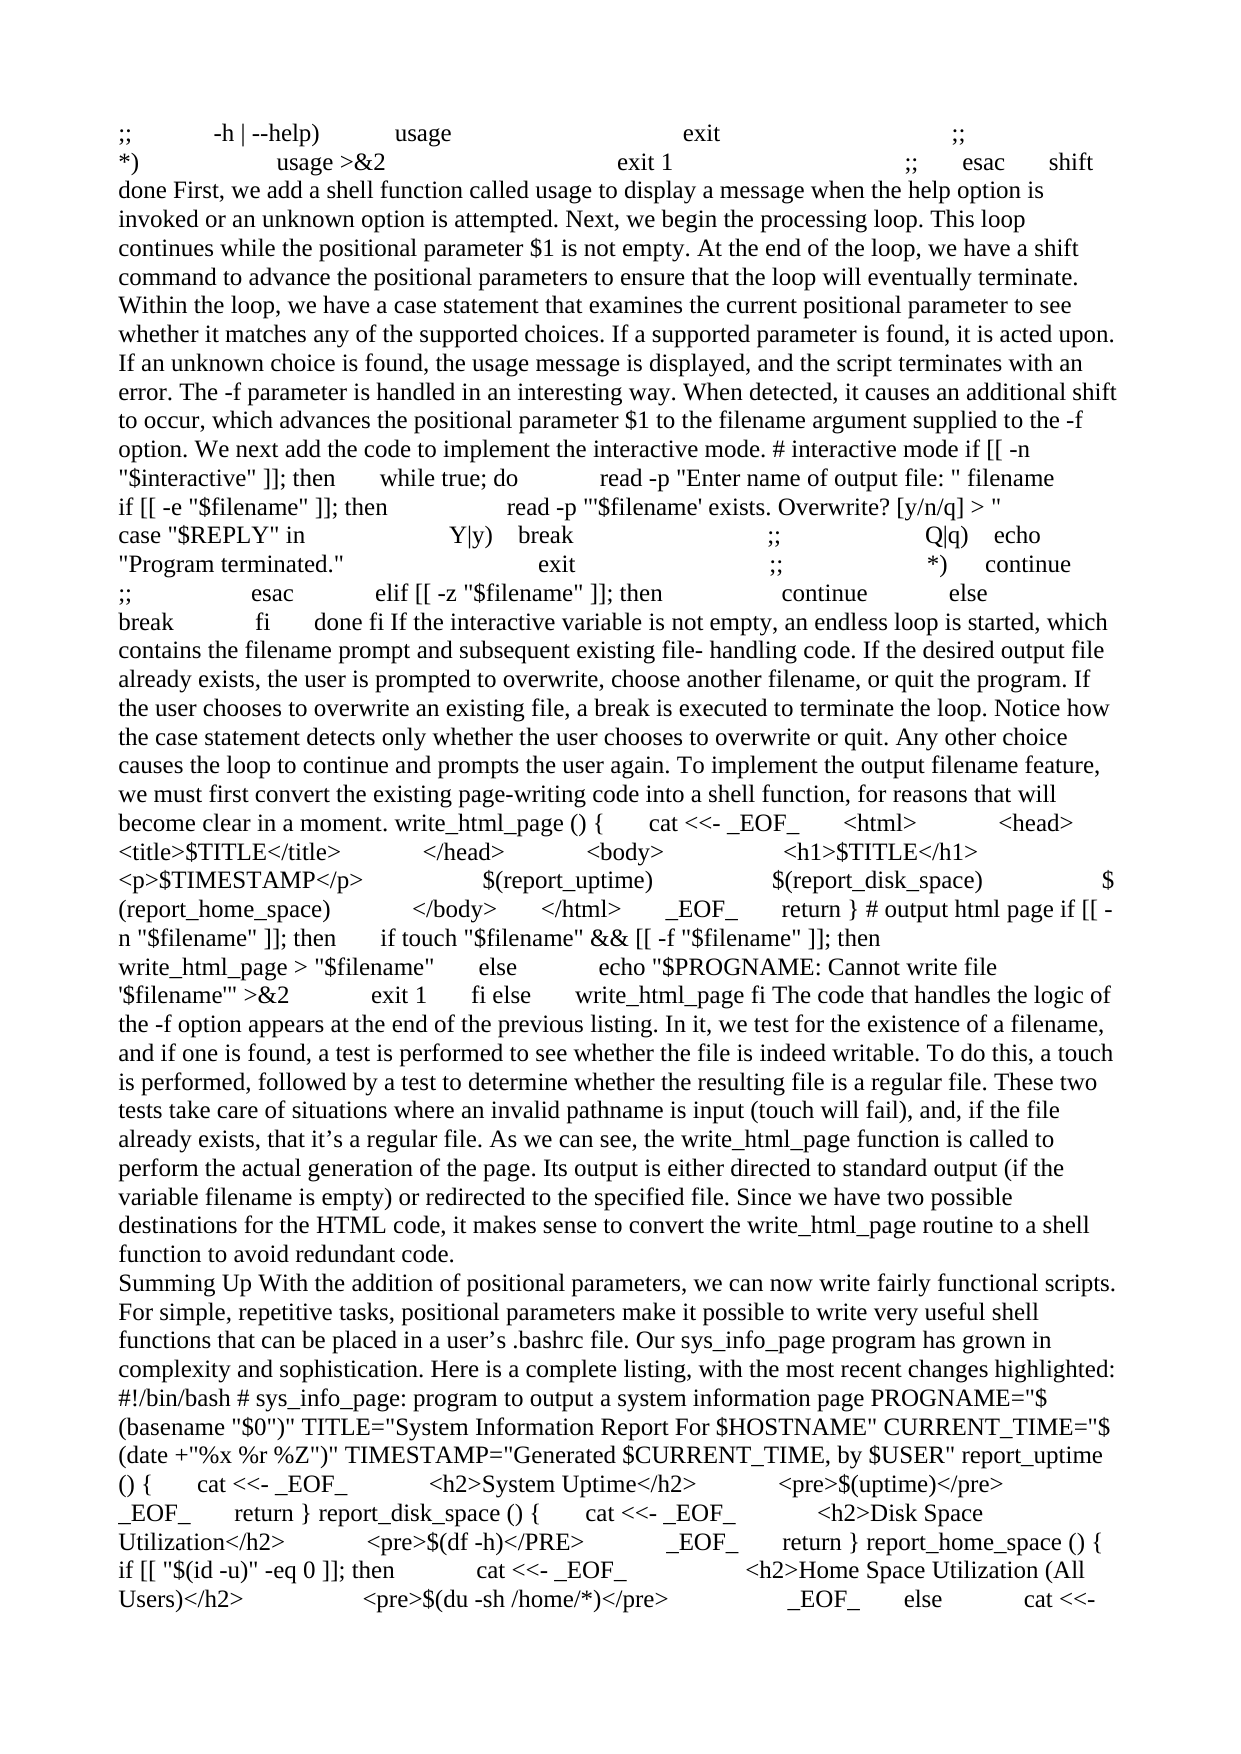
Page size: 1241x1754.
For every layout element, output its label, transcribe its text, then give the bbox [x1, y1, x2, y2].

text become clear in a moment. write_html_page () { cat <<- _EOF_ <html> <head> <title>$TITLE</title> </head> <body> <h1>$TITLE</h1> <p>$TIMESTAMP</p> $(report_uptime) $(report_disk_space) $(report_home_space) </body> </html> _EOF_ return } # output html page if [[ -n "$filename" ]]; then if touch "$filename" && [[ -f "$filename" ]]; then write_html_page > "$filename" else echo "$PROGNAME: Cannot write file '$filename'" >&2 exit 1 fi else write_html_page fi The code that handles the logic of the -f option appears at the end of the previous listing. In it, we test for the existence of a filename, and if one is found, a test is performed to see whether the file is indeed writable. To do this, a touch is performed, followed by a test to determine whether the resulting file is a regular file. These two tests take care of situations where an invalid pathname is input (touch will fail), and, if the file already exists, that it’s a regular file. As we can see, the write_html_page function is called to perform the actual generation of the page. Its output is either directed to standard output (if the variable filename is empty) or redirected to the specified file. Since we have two possible destinations for the HTML code, it makes sense to convert the write_html_page routine to a shell function to avoid redundant code. [118, 808, 1122, 1268]
text Within the loop, we have a case statement that examines the current positional parameter to see whether it matches any of the supported choices. If a supported parameter is found, it is acted upon. If an unknown choice is found, the usage message is displayed, and the script terminates with an error. The -f parameter is handled in an interesting way. When detected, it causes an additional shift to occur, which advances the positional parameter $1 to the filename argument supplied to the -f option. We next add the code to implement the interactive mode. # interactive mode if [[ -n "$interactive" ]]; then while true; do read -p "Enter name of output file: " filename if [[ -e "$filename" ]]; then read -p "'$filename' exists. Overwrite? [y/n/q] > " case "$REPLY" in Y|y) break ;; Q|q) echo "Program terminated." exit ;; *) continue ;; esac elif [[ -z "$filename" ]]; then continue else break fi done fi If the interactive variable is not empty, an endless loop is started, which contains the filename prompt and subsequent existing file- handling code. If the desired output file already exists, the user is prompted to overwrite, choose another filename, or quit the program. If the user chooses to overwrite an existing file, a break is executed to terminate the loop. Notice how the case statement detects only whether the user chooses to overwrite or quit. Any other choice causes the loop to continue and prompts the user again. To implement the output filename feature, we must first convert the existing page-writing code into a shell function, for reasons that will [118, 291, 1122, 808]
text ;; -h | --help) usage exit ;; *) usage >&2 exit 1 ;; esac shift done First, we add a shell function called usage to display a message when the help option is invoked or an unknown option is attempted. Next, we begin the processing loop. This loop continues while the positional parameter $1 is not empty. At the end of the loop, we have a shift command to advance the positional parameters to ensure that the loop will eventually terminate. [118, 118, 1122, 291]
text Summing Up With the addition of positional parameters, we can now write fairly functional scripts. For simple, repetitive tasks, positional parameters make it possible to write very useful shell functions that can be placed in a user’s .bashrc file. Our sys_info_page program has grown in complexity and sophistication. Here is a complete listing, with the most recent changes highlighted: #!/bin/bash # sys_info_page: program to output a system information page PROGNAME="$(basename "$0")" TITLE="System Information Report For $HOSTNAME" CURRENT_TIME="$(date +"%x %r %Z")" TIMESTAMP="Generated $CURRENT_TIME, by $USER" report_uptime () { cat <<- _EOF_ <h2>System Uptime</h2> <pre>$(uptime)</pre> _EOF_ return } report_disk_space () { cat <<- _EOF_ <h2>Disk Space Utilization</h2> <pre>$(df -h)</PRE> _EOF_ return } report_home_space () { if [[ "$(id -u)" -eq 0 ]]; then cat <<- _EOF_ <h2>Home Space Utilization (All Users)</h2> <pre>$(du -sh /home/*)</pre> _EOF_ else cat <<- [118, 1268, 1122, 1613]
